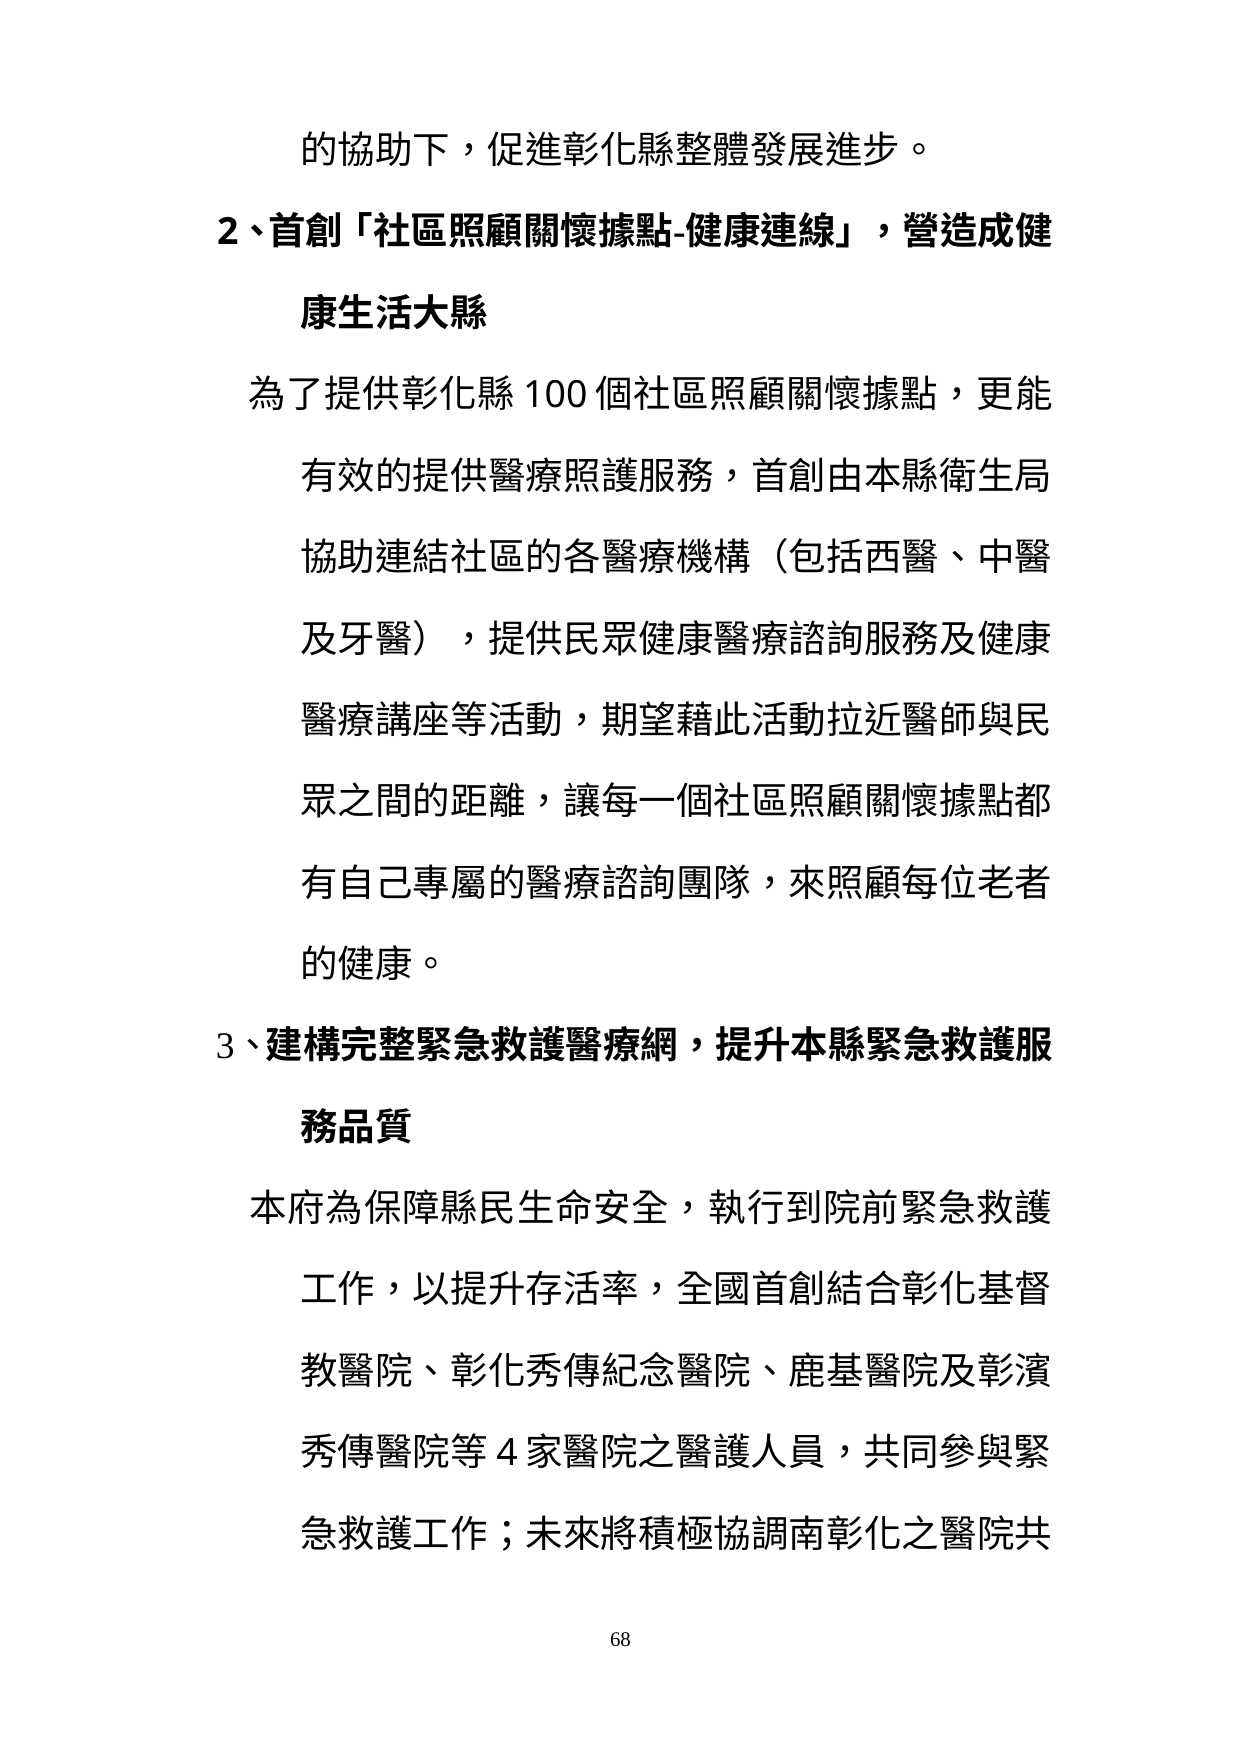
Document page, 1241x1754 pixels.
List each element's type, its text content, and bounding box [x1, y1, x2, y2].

text 2、首創「社區照顧關懷據點-健康連線」，營造成健康生活大縣 [187, 201, 1053, 337]
text 的協助下，促進彰化縣整體發展進步。 [187, 120, 1053, 174]
text 為了提供彰化縣100個社區照顧關懷據點，更能有效的提供醫療照護服務，首創由本縣衛生局協助連結社區的各醫療機構（包括西醫、中醫及牙醫），提供民眾健康醫療諮詢服務及健康醫療講座等活動，期望藉此活動拉近醫師與民眾之間的距離，讓每一個社區照顧關懷據點都有自己專屬的醫療諮詢團隊，來照顧每位老者的健康。 [187, 364, 1053, 988]
text 3、建構完整緊急救護醫療網，提升本縣緊急救護服務品質 [187, 1015, 1053, 1151]
text 本府為保障縣民生命安全，執行到院前緊急救護工作，以提升存活率，全國首創結合彰化基督教醫院、彰化秀傳紀念醫院、鹿基醫院及彰濱秀傳醫院等4家醫院之醫護人員，共同參與緊急救護工作；未來將積極協調南彰化之醫院共 [187, 1178, 1053, 1558]
